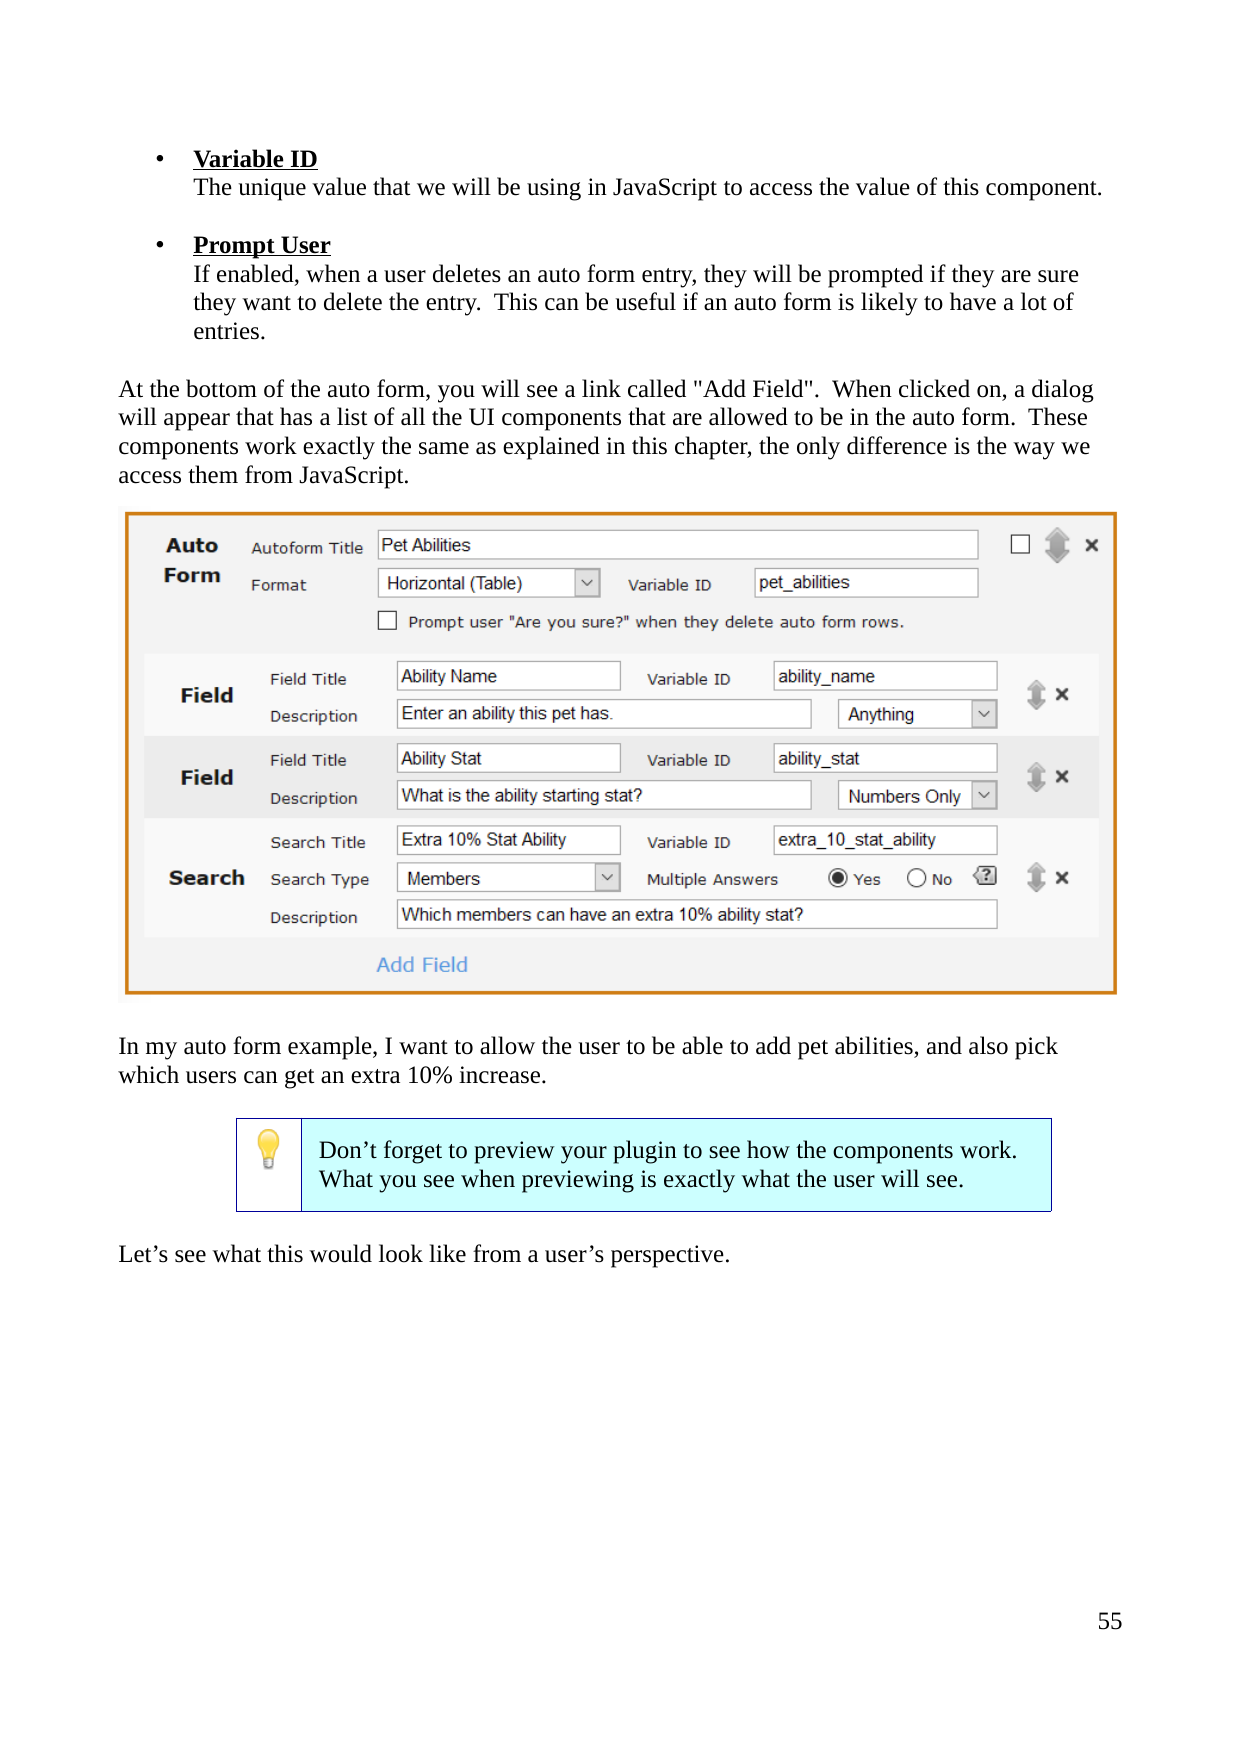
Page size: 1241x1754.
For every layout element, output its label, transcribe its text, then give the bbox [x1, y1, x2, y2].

text At the bottom of the auto form, you will see a link called "Add Field". When clicked on, a dialog will appear that has a list of all the UI components that are allowed to be in the auto form. These components work exactly the same as explained in this chapter, the only difference is the way we access them from JavaScript. [118, 374, 1122, 489]
list Prompt User If enabled, when a user deletes an auto form entry, they will be prompted if they are sure they want to delete the entry. This can be useful if an auto form is likely to have a lot of entries. [156, 230, 1122, 374]
table_header [237, 1119, 301, 1211]
picture [251, 1129, 286, 1170]
list Variable ID The unique value that we will be using in JavaScript to access the value of this component. [156, 144, 1122, 230]
table_header Don’t forget to preview your plugin to see how the components work. What you see when previewing is exactly what the user will see. [302, 1119, 1051, 1211]
text Let’s see what this would look like from a user’s perspective. [118, 1239, 1122, 1268]
picture [118, 506, 1123, 1003]
text In my auto form example, I want to allow the user to be able to add pet abilities, and also pick which users can get an extra 10% increase. [118, 1031, 1122, 1089]
